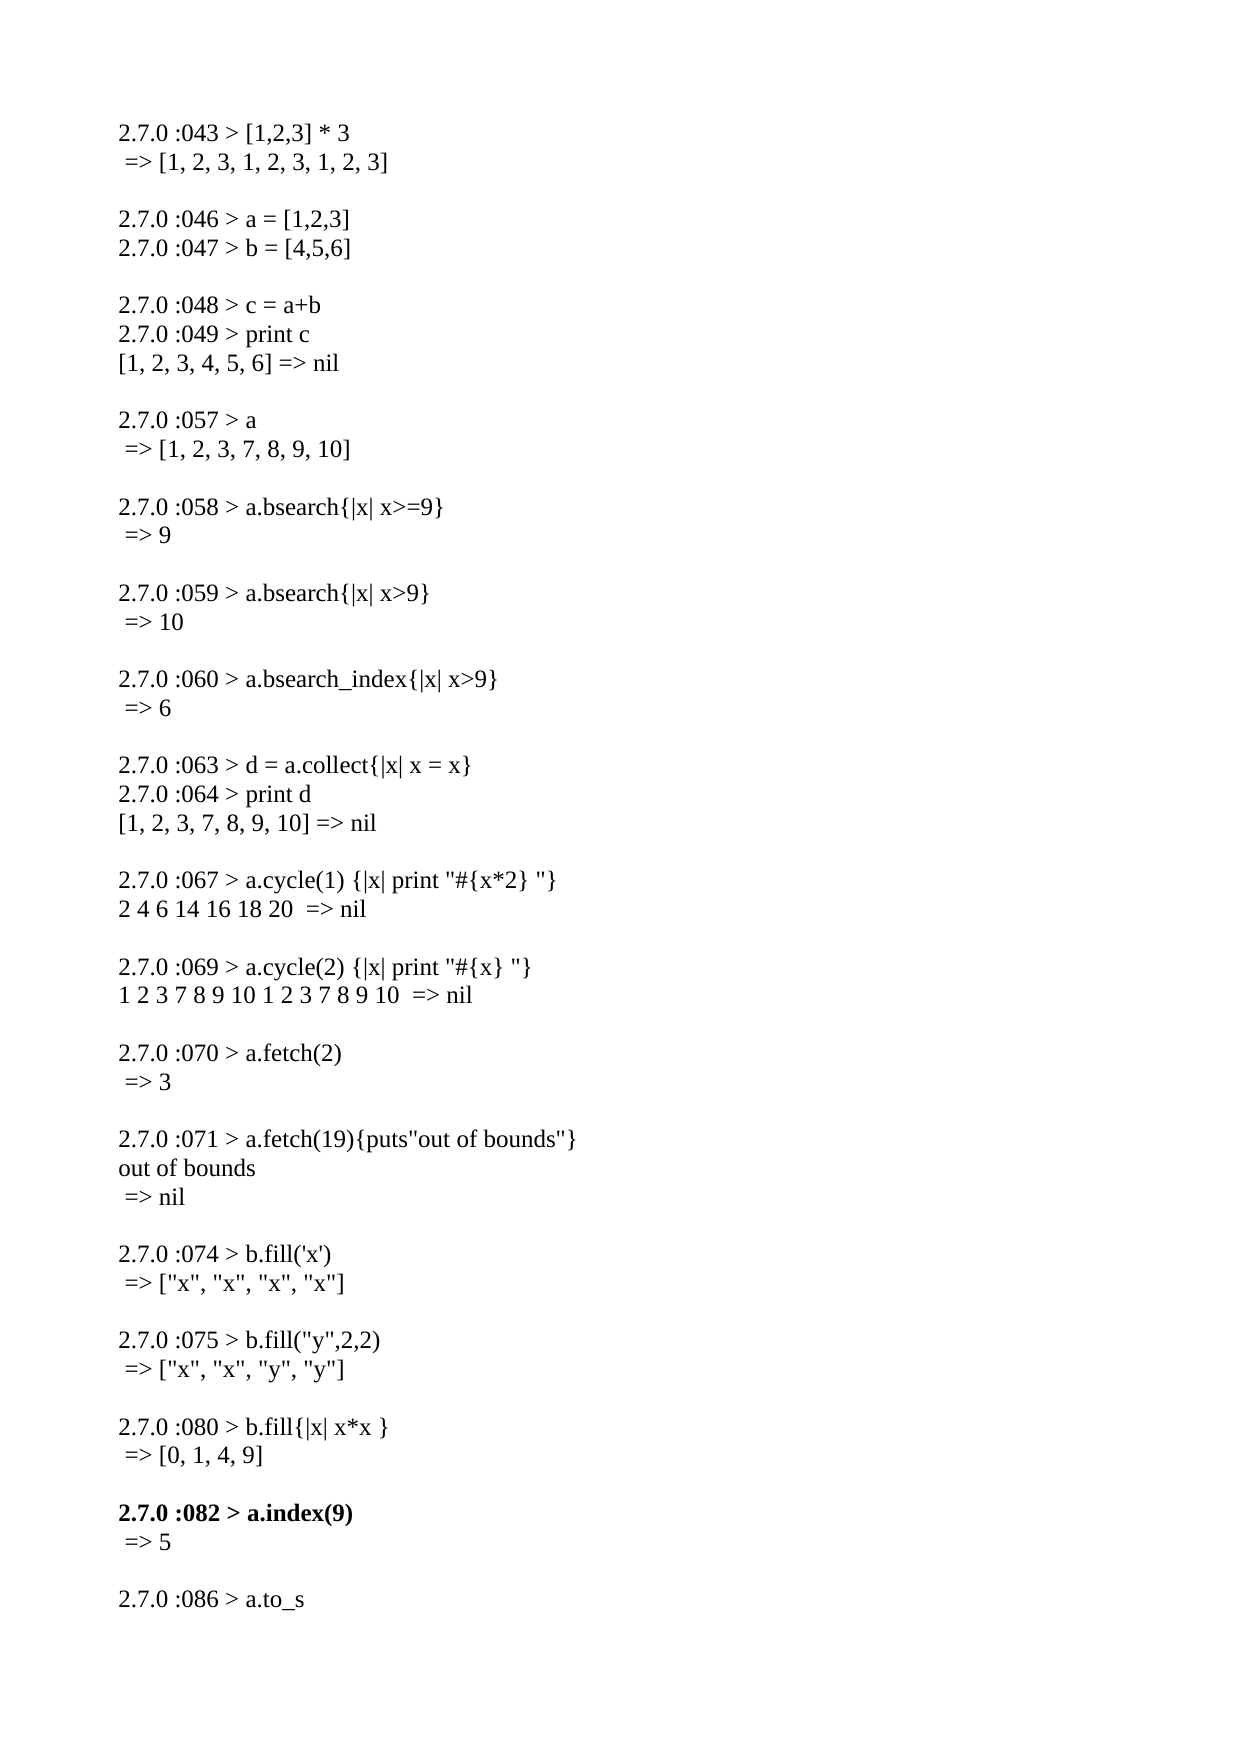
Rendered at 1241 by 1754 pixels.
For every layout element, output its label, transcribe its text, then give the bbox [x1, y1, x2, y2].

text 2.7.0 :075 > b.fill("y",2,2) [118, 1326, 1122, 1354]
text 2.7.0 :074 > b.fill('x') [118, 1239, 1122, 1268]
text [1, 2, 3, 4, 5, 6] => nil [118, 348, 1122, 377]
text [1, 2, 3, 7, 8, 9, 10] => nil [118, 808, 1122, 837]
text => [0, 1, 4, 9] [118, 1441, 1122, 1469]
text => 5 [118, 1527, 1122, 1556]
text => 6 [118, 693, 1122, 722]
text 2.7.0 :070 > a.fetch(2) [118, 1038, 1122, 1067]
text 2.7.0 :057 > a [118, 406, 1122, 434]
text 2.7.0 :049 > print c [118, 319, 1122, 348]
text 2.7.0 :071 > a.fetch(19){puts"out of bounds"} [118, 1124, 1122, 1153]
text 2 4 6 14 16 18 20 => nil [118, 894, 1122, 923]
text 2.7.0 :046 > a = [1,2,3] [118, 204, 1122, 233]
text 2.7.0 :043 > [1,2,3] * 3 [118, 118, 1122, 147]
text 2.7.0 :047 > b = [4,5,6] [118, 233, 1122, 262]
text 2.7.0 :048 > c = a+b [118, 291, 1122, 319]
text 2.7.0 :069 > a.cycle(2) {|x| print "#{x} "} [118, 952, 1122, 981]
text => ["x", "x", "x", "x"] [118, 1268, 1122, 1297]
text => 10 [118, 607, 1122, 636]
text 2.7.0 :064 > print d [118, 779, 1122, 808]
text 2.7.0 :082 > a.index(9) [118, 1498, 1122, 1527]
text 1 2 3 7 8 9 10 1 2 3 7 8 9 10 => nil [118, 981, 1122, 1009]
text 2.7.0 :080 > b.fill{|x| x*x } [118, 1412, 1122, 1441]
text => ["x", "x", "y", "y"] [118, 1354, 1122, 1383]
text => 9 [118, 521, 1122, 549]
text => 3 [118, 1067, 1122, 1096]
text 2.7.0 :067 > a.cycle(1) {|x| print "#{x*2} "} [118, 866, 1122, 894]
text => [1, 2, 3, 7, 8, 9, 10] [118, 434, 1122, 463]
text => nil [118, 1182, 1122, 1211]
text 2.7.0 :086 > a.to_s [118, 1584, 1122, 1613]
text 2.7.0 :058 > a.bsearch{|x| x>=9} [118, 492, 1122, 521]
text => [1, 2, 3, 1, 2, 3, 1, 2, 3] [118, 147, 1122, 176]
text out of bounds [118, 1153, 1122, 1182]
text 2.7.0 :059 > a.bsearch{|x| x>9} [118, 578, 1122, 607]
text 2.7.0 :060 > a.bsearch_index{|x| x>9} [118, 664, 1122, 693]
text 2.7.0 :063 > d = a.collect{|x| x = x} [118, 751, 1122, 779]
